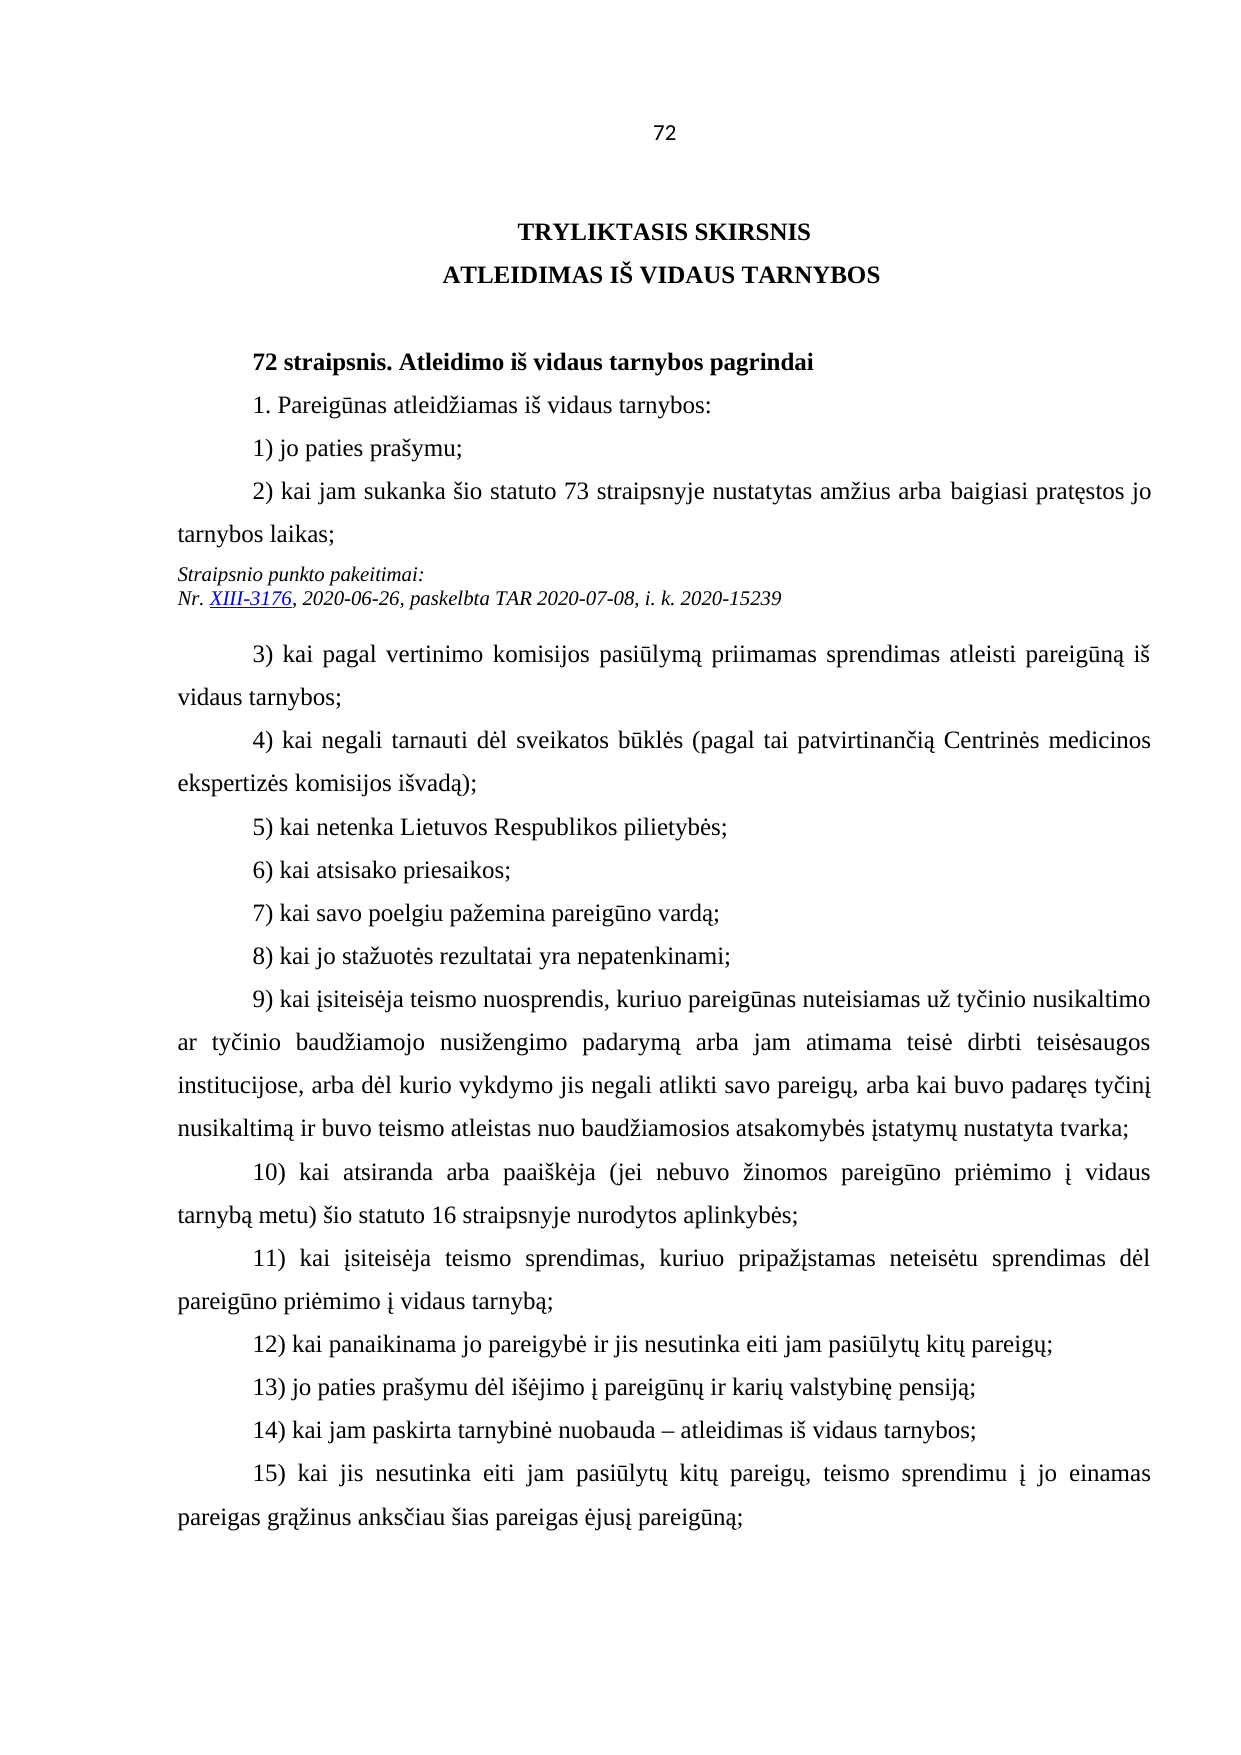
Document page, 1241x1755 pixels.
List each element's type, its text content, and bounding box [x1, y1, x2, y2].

text 4) kai negali tarnauti dėl sveikatos būklės (pagal tai patvirtinančią Centrinės medicinos ekspertizės komisijos išvadą); [177, 725, 1152, 797]
text TRYLIKTASIS SKIRSNIS [177, 217, 1152, 246]
text 9) kai įsiteisėja teismo nuosprendis, kuriuo pareigūnas nuteisiamas už tyčinio nusikaltimo ar tyčinio baudžiamojo nusižengimo padarymą arba jam atimama teisė dirbti teisėsaugos institucijose, arba dėl kurio vykdymo jis negali atlikti savo pareigų, arba kai buvo padaręs tyčinį nusikaltimą ir buvo teismo atleistas nuo baudžiamosios atsakomybės įstatymų nustatyta tvarka; [177, 984, 1152, 1142]
text 1) jo paties prašymu; [177, 433, 1152, 462]
text Nr. XIII-3176, 2020-06-26, paskelbta TAR 2020-07-08, i. k. 2020-15239 [177, 586, 1152, 610]
text ATLEIDIMAS IŠ VIDAUS TARNYBOS [177, 260, 1152, 289]
text 11) kai įsiteisėja teismo sprendimas, kuriuo pripažįstamas neteisėtu sprendimas dėl pareigūno priėmimo į vidaus tarnybą; [177, 1243, 1152, 1315]
text 6) kai atsisako priesaikos; [177, 855, 1152, 883]
text Straipsnio punkto pakeitimai: [177, 562, 1152, 586]
text 13) jo paties prašymu dėl išėjimo į pareigūnų ir karių valstybinę pensiją; [177, 1372, 1152, 1401]
text 1. Pareigūnas atleidžiamas iš vidaus tarnybos: [177, 390, 1152, 418]
text 2) kai jam sukanka šio statuto 73 straipsnyje nustatytas amžius arba baigiasi pratęstos jo tarnybos laikas; [177, 476, 1152, 548]
text 5) kai netenka Lietuvos Respublikos pilietybės; [177, 812, 1152, 840]
text 15) kai jis nesutinka eiti jam pasiūlytų kitų pareigų, teismo sprendimu į jo einamas pareigas grąžinus anksčiau šias pareigas ėjusį pareigūną; [177, 1458, 1152, 1530]
text 7) kai savo poelgiu pažemina pareigūno vardą; [177, 898, 1152, 927]
text 3) kai pagal vertinimo komisijos pasiūlymą priimamas sprendimas atleisti pareigūną iš vidaus tarnybos; [177, 639, 1152, 711]
text 10) kai atsiranda arba paaiškėja (jei nebuvo žinomos pareigūno priėmimo į vidaus tarnybą metu) šio statuto 16 straipsnyje nurodytos aplinkybės; [177, 1157, 1152, 1228]
text 72 straipsnis. Atleidimo iš vidaus tarnybos pagrindai [177, 347, 1152, 375]
text 14) kai jam paskirta tarnybinė nuobauda – atleidimas iš vidaus tarnybos; [177, 1415, 1152, 1444]
text 12) kai panaikinama jo pareigybė ir jis nesutinka eiti jam pasiūlytų kitų pareigų; [177, 1329, 1152, 1358]
text 8) kai jo stažuotės rezultatai yra nepatenkinami; [177, 941, 1152, 970]
